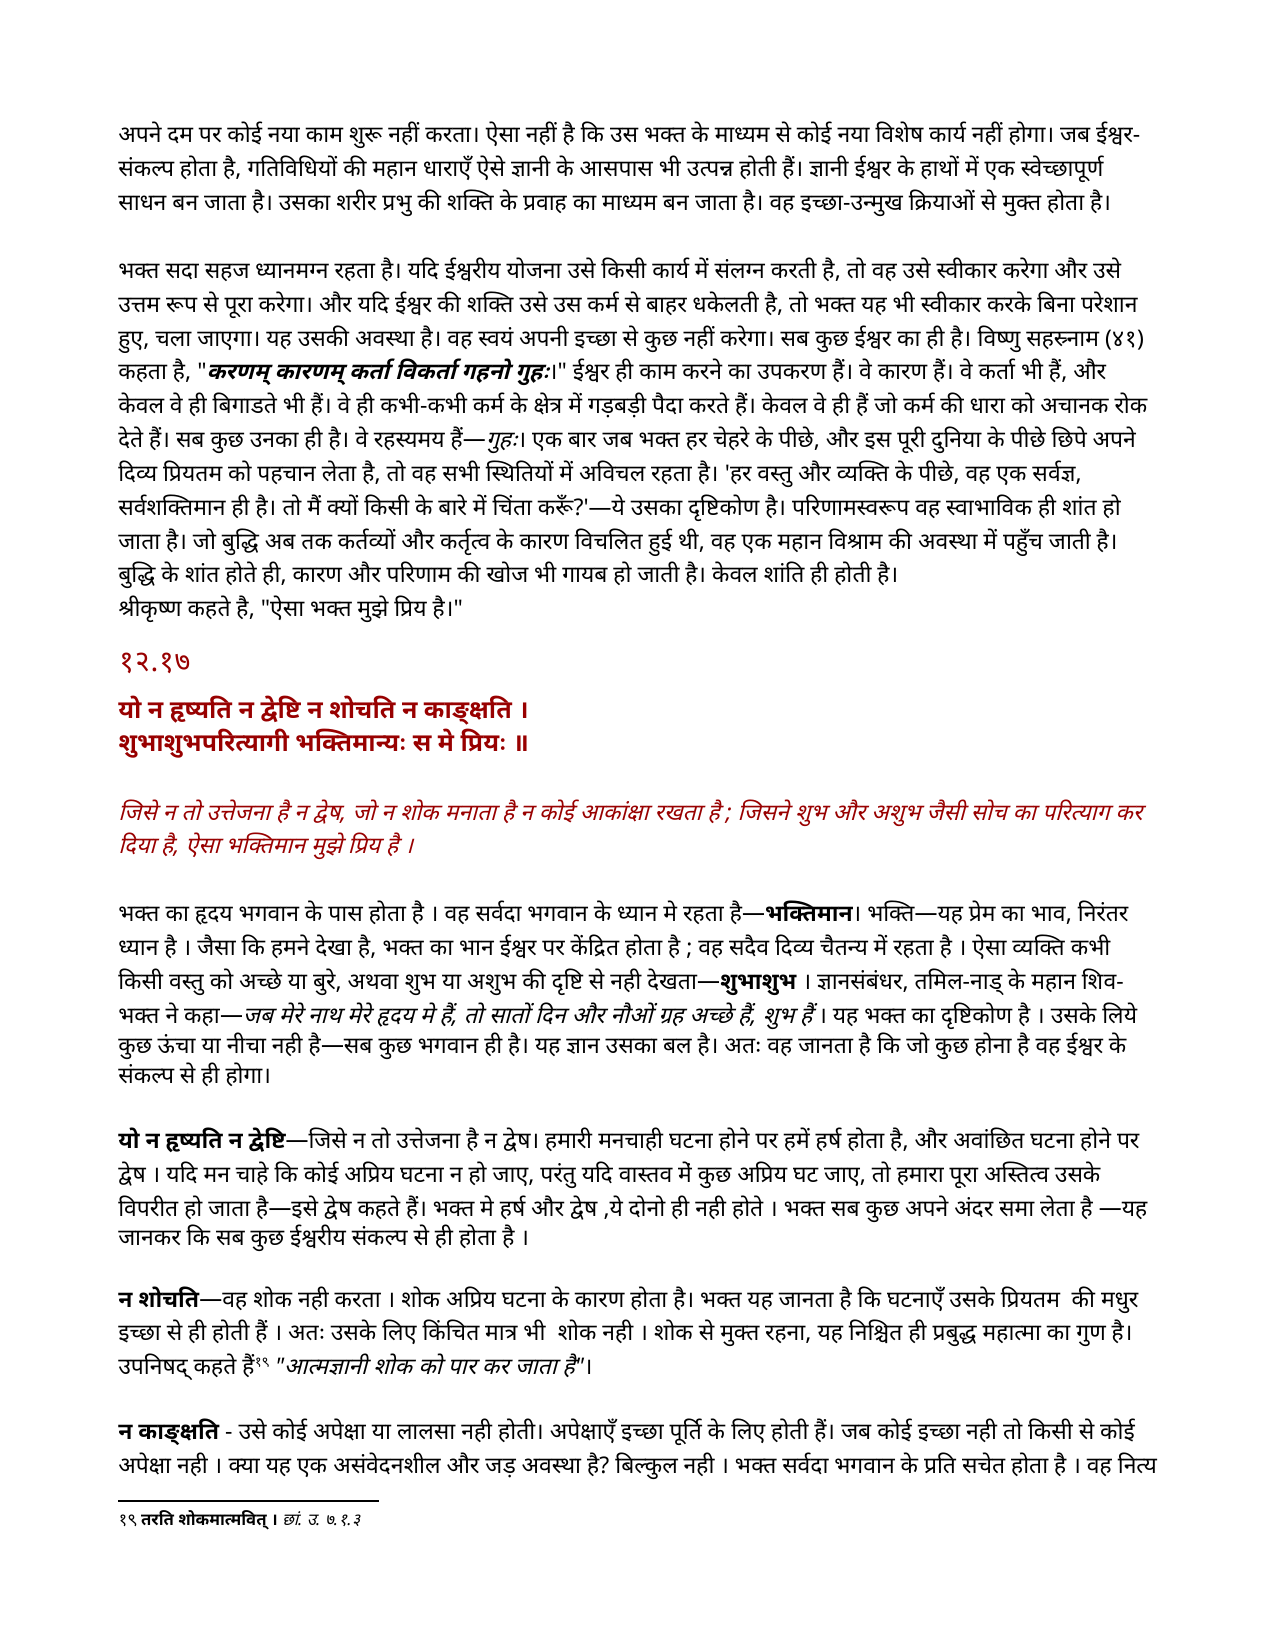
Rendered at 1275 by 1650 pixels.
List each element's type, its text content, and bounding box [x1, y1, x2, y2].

text जिसे न तो उत्तेजना है न द्वेष, जो न शोक मनाता है न कोई आकांक्षा रखता है ; जिसने शुभ और अशुभ जैसी सोच का परित्याग कर दिया है, ऐसा भक्तिमान मुझे प्रिय है । [118, 796, 1157, 863]
text श्रीकृष्ण कहते है, "ऐसा भक्त मुझे प्रिय है।" [118, 592, 1157, 626]
text तरति शोकमात्मवित् । छां. उ. ७.१.३ [118, 1507, 1157, 1532]
text न शोचति—वह शोक नही करता । शोक अप्रिय घटना के कारण होता है। भक्त यह जानता है कि घटनाएँ उसके प्रियतम की मधुर इच्छा से ही होती हैं । अतः उसके लिए किंचित मात्र भी शोक नही । शोक से मुक्त रहना, यह निश्चित ही प्रबुद्ध महात्मा का गुण है। उपनिषद् कहते हैं "आत्मज्ञानी शोक को पार कर जाता है"। [118, 1286, 1157, 1384]
text अपने दम पर कोई नया काम शुरू नहीं करता। ऐसा नहीं है कि उस भक्त के माध्यम से कोई नया विशेष कार्य नहीं होगा। जब ईश्वर-संकल्प होता है, गतिविधियों की महान धाराएँ ऐसे ज्ञानी के आसपास भी उत्पन्न होती हैं। ज्ञानी ईश्वर के हाथों में एक स्वेच्छापूर्ण साधन बन जाता है। उसका शरीर प्रभु की शक्ति के प्रवाह का माध्यम बन जाता है। वह इच्छा-उन्मुख क्रियाओं से मुक्त होता है। [118, 118, 1157, 220]
text भक्त सदा सहज ध्यानमग्न रहता है। यदि ईश्वरीय योजना उसे किसी कार्य में संलग्न करती है, तो वह उसे स्वीकार करेगा और उसे उत्तम रूप से पूरा करेगा। और यदि ईश्वर की शक्ति उसे उस कर्म से बाहर धकेलती है, तो भक्त यह भी स्वीकार करके बिना परेशान हुए, चला जाएगा। यह उसकी अवस्था है। वह स्वयं अपनी इच्छा से कुछ नहीं करेगा। सब कुछ ईश्वर का ही है। विष्णु सहस्र्नाम (४१) कहता है, "करणम् कारणम् कर्ता विकर्ता गहनो गुहः।" ईश्वर ही काम करने का उपकरण हैं। वे कारण हैं। वे कर्ता भी हैं, और केवल वे ही बिगाडते भी हैं। वे ही कभी-कभी कर्म के क्षेत्र में गड़बड़ी पैदा करते हैं। केवल वे ही हैं जो कर्म की धारा को अचानक रोक देते हैं। सब कुछ उनका ही है। वे रहस्यमय हैं—गुहः। एक बार जब भक्त हर चेहरे के पीछे, और इस पूरी दुनिया के पीछे छिपे अपने दिव्य प्रियतम को पहचान लेता है, तो वह सभी स्थितियों में अविचल रहता है। 'हर वस्तु और व्यक्ति के पीछे, वह एक सर्वज्ञ, सर्वशक्तिमान ही है। तो मैं क्यों किसी के बारे में चिंता करूँ?'—ये उसका दृष्टिकोण है। परिणामस्वरूप वह स्वाभाविक ही शांत हो जाता है। जो बुद्धि अब तक कर्तव्यों और कर्तृत्व के कारण विचलित हुई थी, वह एक महान विश्राम की अवस्था में पहुँच जाती है। बुद्धि के शांत होते ही, कारण और परिणाम की खोज भी गायब हो जाती है। केवल शांति ही होती है। [118, 254, 1157, 592]
text यो न हृष्यति न द्वेष्टि न शोचति न काङ्क्षति । [118, 696, 1157, 729]
text यो न हृष्यति न द्वेष्टि—जिसे न तो उत्तेजना है न द्वेष। हमारी मनचाही घटना होने पर हमें हर्ष होता है, और अवांछित घटना होने पर द्वेष । यदि मन चाहे कि कोई अप्रिय घटना न हो जाए, परंतु यदि वास्तव में‌ कुछ अप्रिय घट जाए, तो हमारा पूरा अस्तित्व उसके विपरीत हो जाता है—इसे द्वेष कहते हैं। भक्त मे हर्ष और द्वेष ,ये दोनो ही नही होते । भक्त सब कुछ अपने अंदर समा लेता है —यह जानकर कि सब कुछ ईश्वरीय संकल्प से ही होता है । [118, 1124, 1157, 1255]
subtitle १२.१७ [118, 641, 1157, 684]
text न काङ्क्षति - उसे कोई अपेक्षा या लालसा नही होती। अपेक्षाएँ इच्छा पूर्ति के लिए होती हैं। जब कोई इच्छा नही तो किसी से कोई अपेक्षा नही । क्या यह एक असंवेदनशील और जड़ अवस्था है? बिल्कुल नही । भक्त सर्वदा भगवान के प्रति सचेत होता है । वह नित्य [118, 1415, 1157, 1483]
text शुभाशुभपरित्यागी भक्तिमान्यः स मे प्रियः ॥ [118, 729, 1157, 761]
text भक्त का हृदय भगवान के पास होता है । वह सर्वदा भगवान के ध्यान मे रहता है—भक्तिमान। भक्ति—यह प्रेम का भाव, निरंतर ध्यान है । जैसा कि हमने देखा है, भक्त का भान ईश्वर पर केंद्रित होता है ; वह सदैव दिव्य चैतन्य में रहता है । ऐसा व्यक्ति कभी किसी वस्तु को अच्छे या बुरे, अथवा शुभ या अशुभ की दृष्टि से नही देखता—शुभाशुभ । ज्ञानसंबंधर, तमिल-नाड् के महान शिव-भक्त ने कहा—जब मेरे नाथ मेरे हृदय मे हैं, तो सातों दिन और नौओं ग्रह अच्छे हैं, शुभ हैं । यह भक्त का दृष्टिकोण है । उसके लिये कुछ ऊंचा या नीचा नही है—सब कुछ भगवान ही है। यह ज्ञान उसका बल है। अतः वह जानता है कि जो कुछ होना है वह ईश्वर के संकल्प से ही होगा। [118, 897, 1157, 1092]
